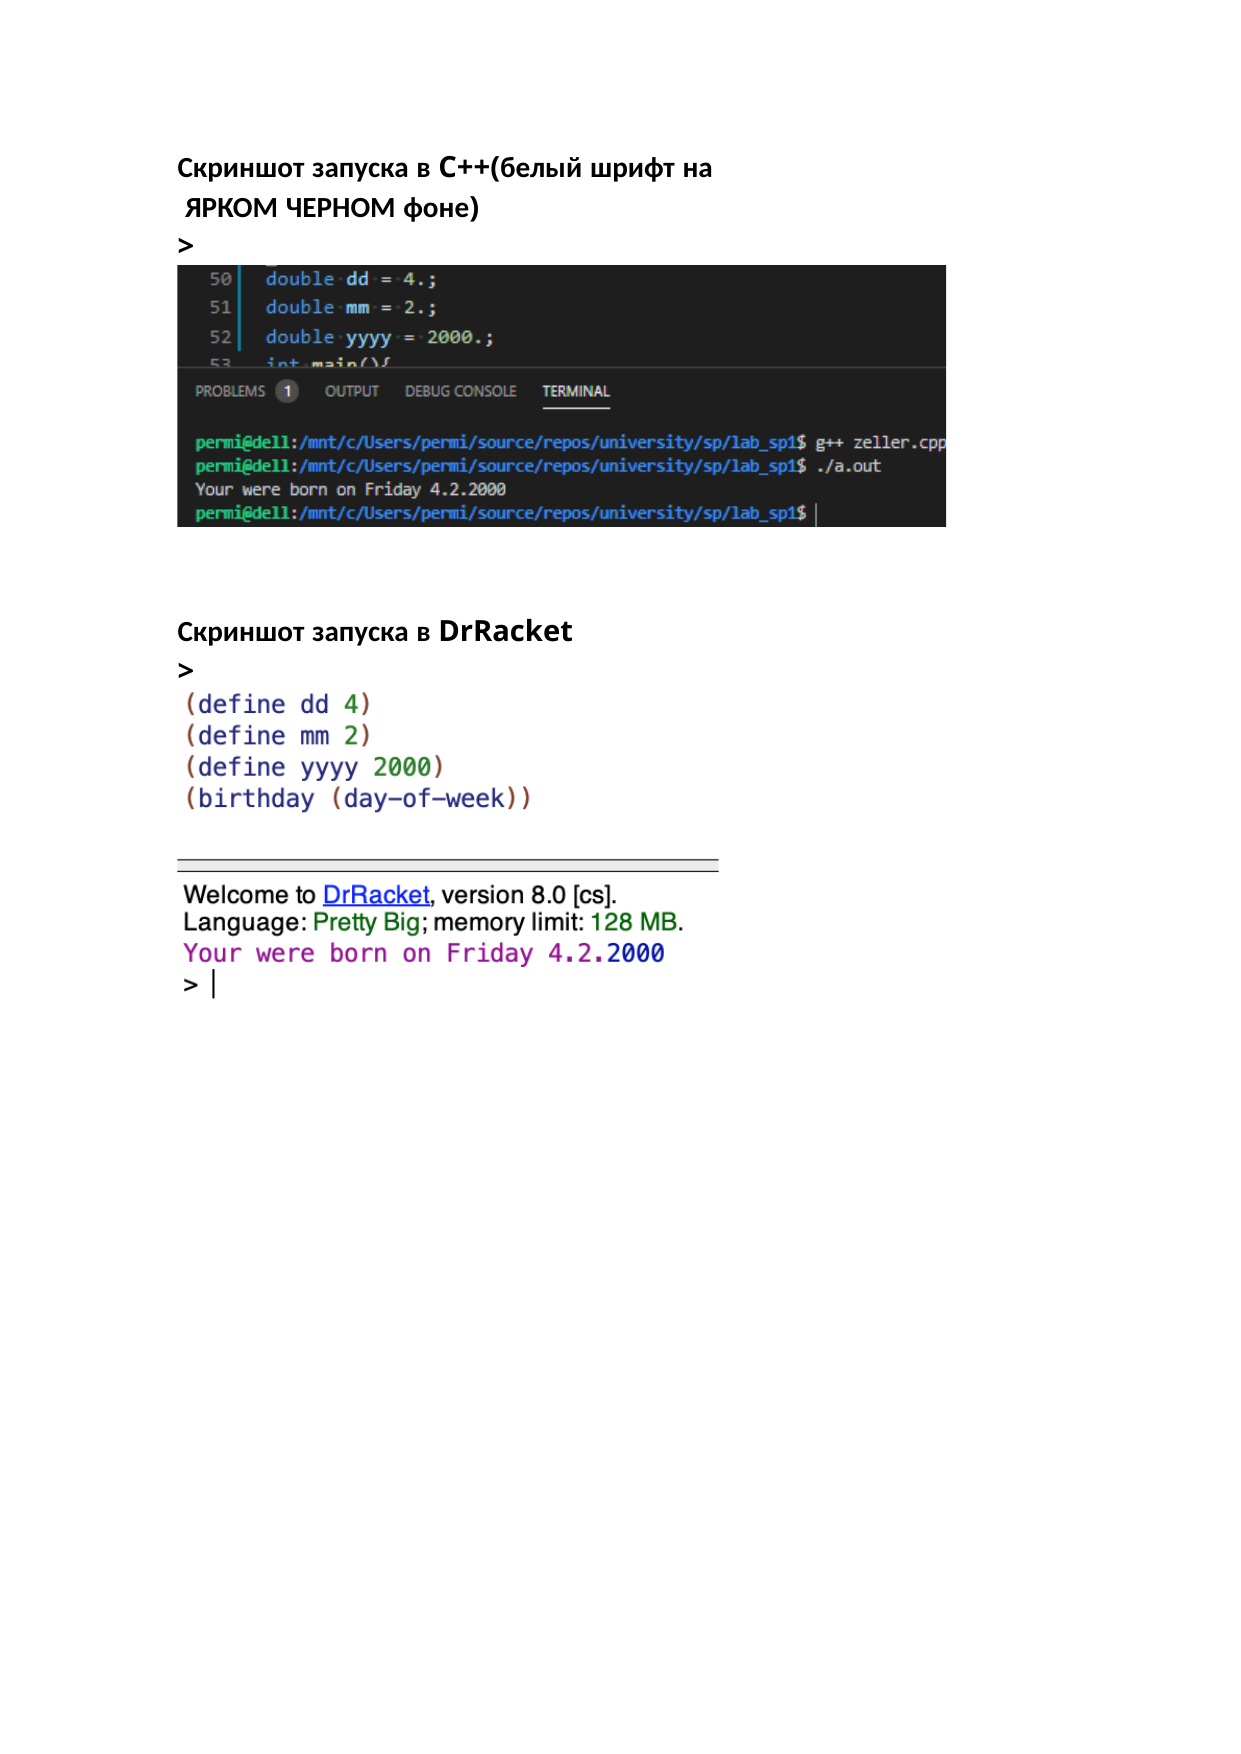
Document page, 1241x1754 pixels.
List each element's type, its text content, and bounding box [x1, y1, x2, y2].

text > [177, 226, 1152, 265]
text Скриншот запуска в C++(белый шрифт на [177, 146, 1152, 186]
text Скриншот запуска в DrRacket [177, 610, 1152, 650]
text > [177, 650, 1152, 689]
text ЯРКОМ ЧЕРНОМ фоне) [177, 186, 1152, 226]
